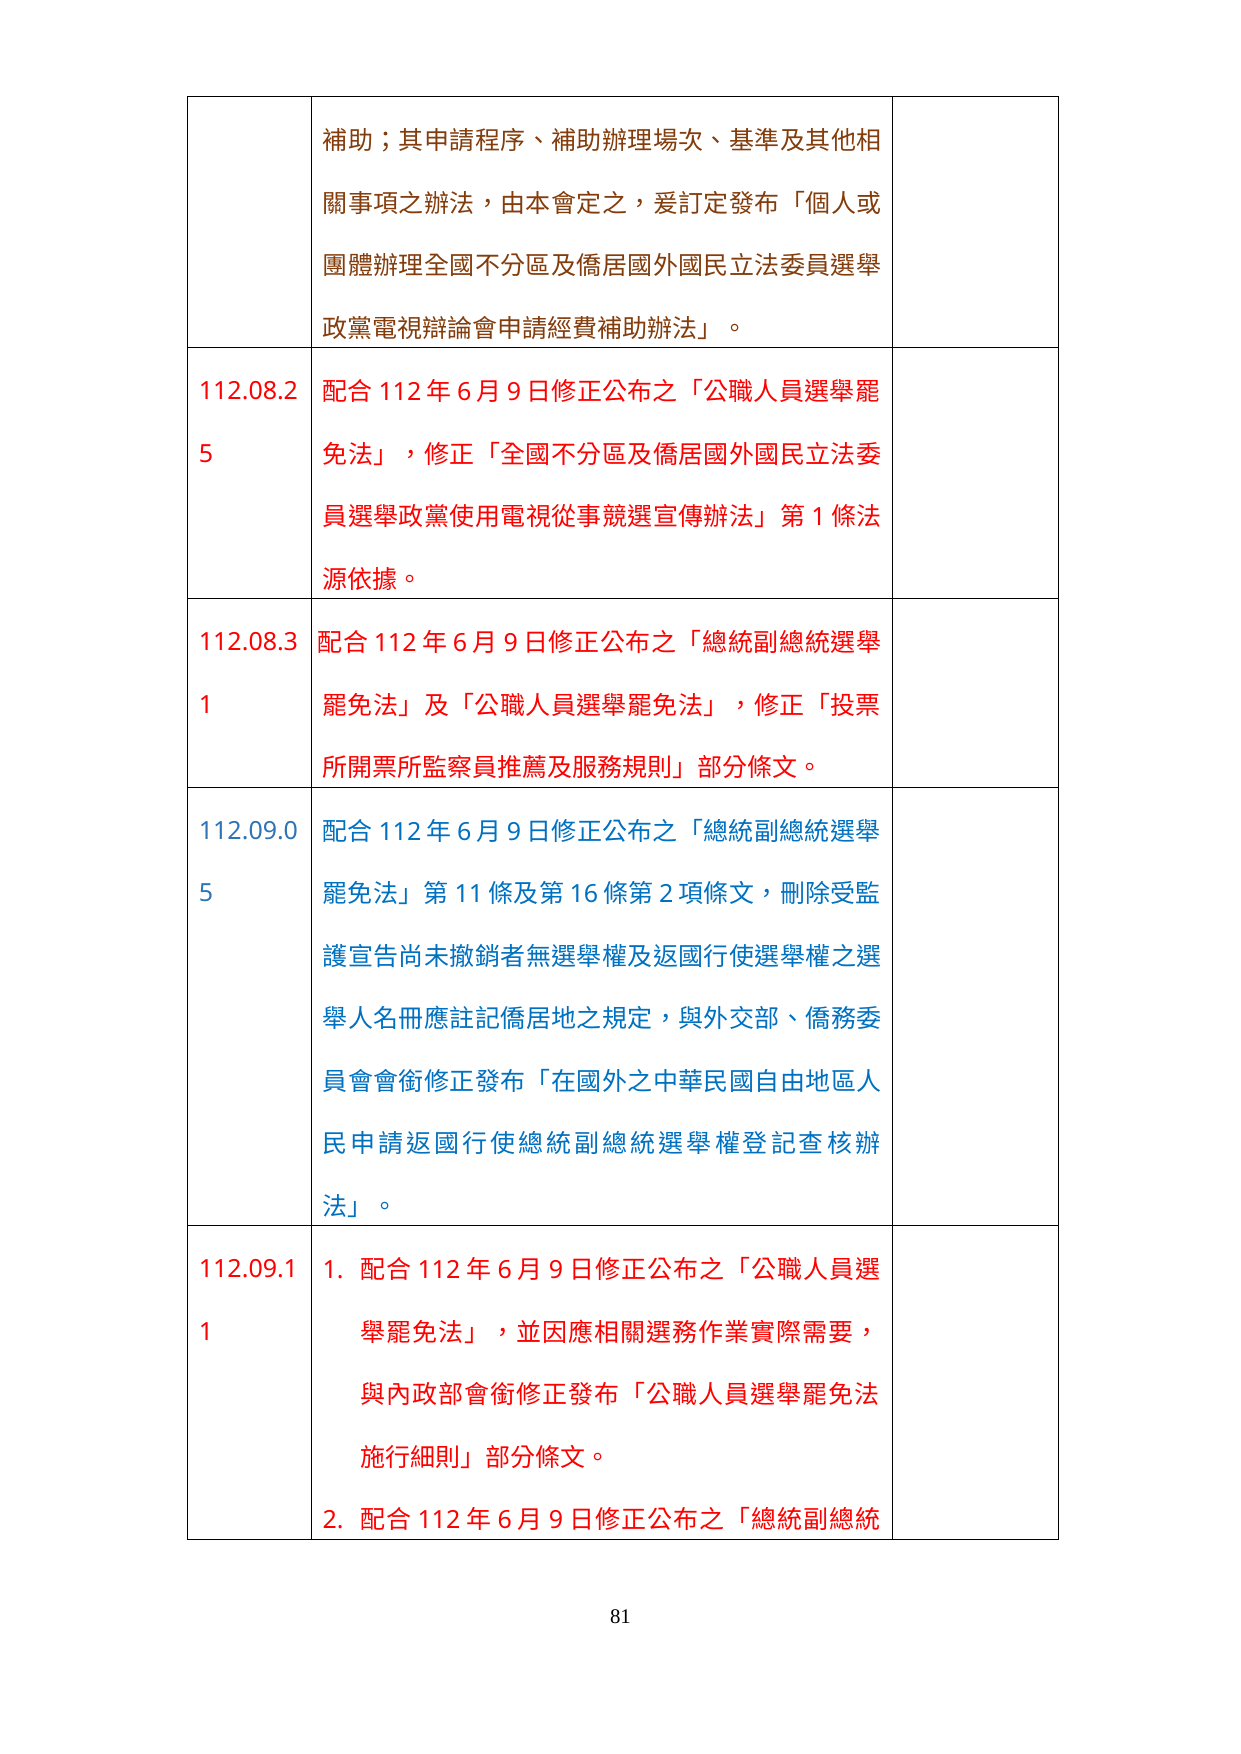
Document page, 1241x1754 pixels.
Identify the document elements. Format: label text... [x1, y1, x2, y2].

table_cell 配合112年6月9日修正公布之「總統副總統選舉罷免法」及「公職人員選舉罷免法」，修正「投票所開票所監察員推薦及服務規則」部分條文。 [312, 599, 892, 787]
table_cell [893, 348, 1058, 598]
table_cell 112.09.11 [188, 1226, 311, 1539]
table_cell 補助；其申請程序、補助辦理場次、基準及其他相關事項之辦法，由本會定之，爰訂定發布「個人或團體辦理全國不分區及僑居國外國民立法委員選舉政黨電視辯論會申請經費補助辦法」。 [312, 97, 892, 347]
table_cell 配合112年6月9日修正公布之「總統副總統選舉罷免法」第11條及第16條第2項條文，刪除受監護宣告尚未撤銷者無選舉權及返國行使選舉權之選舉人名冊應註記僑居地之規定，與外交部、僑務委員會會銜修正發布「在國外之中華民國自由地區人民申請返國行使總統副總統選舉權登記查核辦法」。 [312, 788, 892, 1225]
table_cell 112.08.25 [188, 348, 311, 598]
table_cell 配合112年6月9日修正公布之「公職人員選舉罷免法」，修正「全國不分區及僑居國外國民立法委員選舉政黨使用電視從事競選宣傳辦法」第1條法源依據。 [312, 348, 892, 598]
table_cell [893, 1226, 1058, 1539]
table_cell [893, 788, 1058, 1225]
table_cell 112.08.31 [188, 599, 311, 787]
table_cell [188, 97, 311, 347]
table_cell 配合112年6月9日修正公布之「公職人員選舉罷免法」，並因應相關選務作業實際需要，與內政部會銜修正發布「公職人員選舉罷免法施行細則」部分條文。 配合112年6月9日修正公布之「總統副總統 [312, 1226, 892, 1539]
table_cell 112.09.05 [188, 788, 311, 1225]
table_cell [893, 599, 1058, 787]
table_cell [893, 97, 1058, 347]
